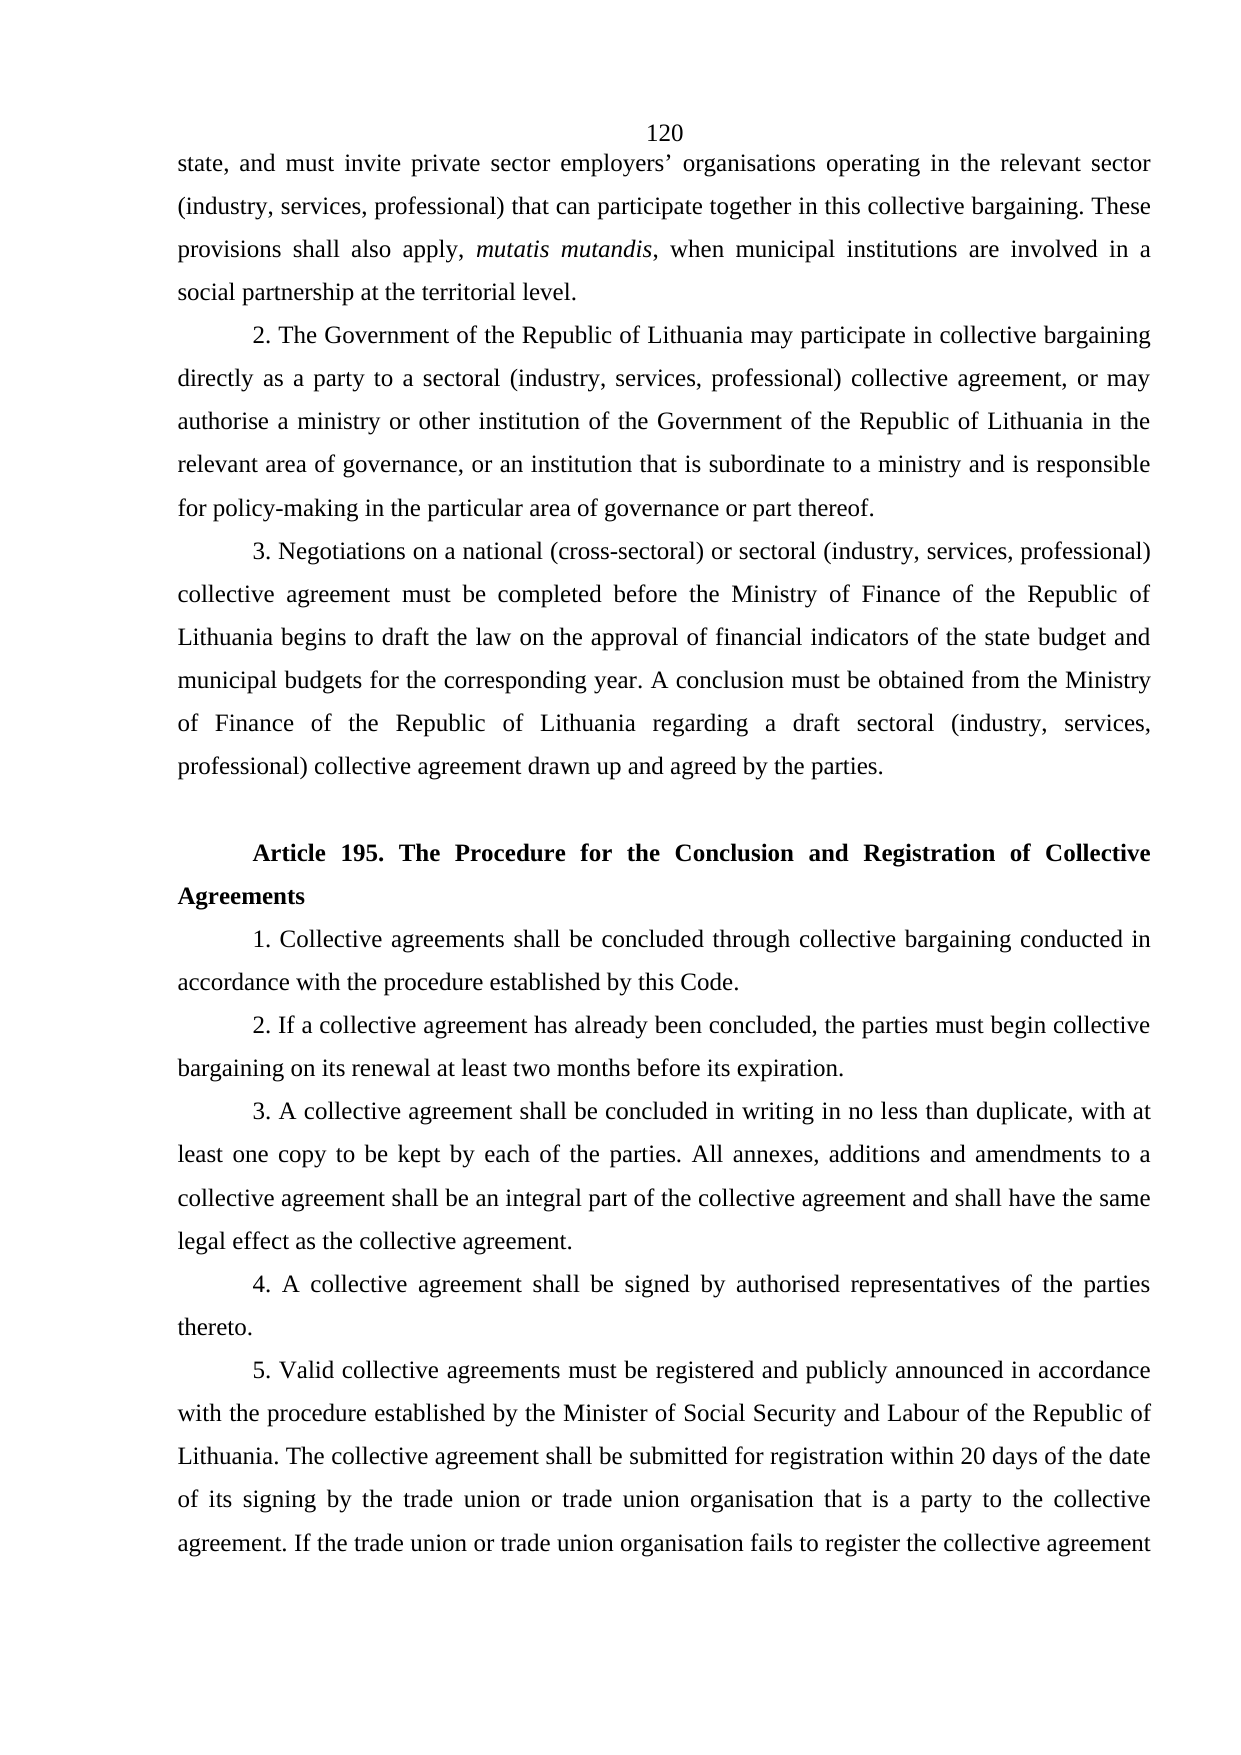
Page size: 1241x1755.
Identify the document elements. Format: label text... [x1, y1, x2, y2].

text 2. The Government of the Republic of Lithuania may participate in collective bargaining directly as a party to a sectoral (industry, services, professional) collective agreement, or may authorise a ministry or other institution of the Government of the Republic of Lithuania in the relevant area of governance, or an institution that is subordinate to a ministry and is responsible for policy-making in the particular area of governance or part thereof. [177, 320, 1152, 521]
text 2. If a collective agreement has already been concluded, the parties must begin collective bargaining on its renewal at least two months before its expiration. [177, 1010, 1152, 1082]
text 3. A collective agreement shall be concluded in writing in no less than duplicate, with at least one copy to be kept by each of the parties. All annexes, additions and amendments to a collective agreement shall be an integral part of the collective agreement and shall have the same legal effect as the collective agreement. [177, 1096, 1152, 1254]
text Article 195. The Procedure for the Conclusion and Registration of Collective Agreements [177, 838, 1152, 909]
text 3. Negotiations on a national (cross-sectoral) or sectoral (industry, services, professional) collective agreement must be completed before the Ministry of Finance of the Republic of Lithuania begins to draft the law on the approval of financial indicators of the state budget and municipal budgets for the corresponding year. A conclusion must be obtained from the Ministry of Finance of the Republic of Lithuania regarding a draft sectoral (industry, services, professional) collective agreement drawn up and agreed by the parties. [177, 536, 1152, 780]
text 1. Collective agreements shall be concluded through collective bargaining conducted in accordance with the procedure established by this Code. [177, 924, 1152, 996]
text 4. A collective agreement shall be signed by authorised representatives of the parties thereto. [177, 1269, 1152, 1341]
text 5. Valid collective agreements must be registered and publicly announced in accordance with the procedure established by the Minister of Social Security and Labour of the Republic of Lithuania. The collective agreement shall be submitted for registration within 20 days of the date of its signing by the trade union or trade union organisation that is a party to the collective agreement. If the trade union or trade union organisation fails to register the collective agreement [177, 1355, 1152, 1556]
text state, and must invite private sector employers’ organisations operating in the relevant sector (industry, services, professional) that can participate together in this collective bargaining. These provisions shall also apply, mutatis mutandis, when municipal institutions are involved in a social partnership at the territorial level. [177, 148, 1152, 306]
